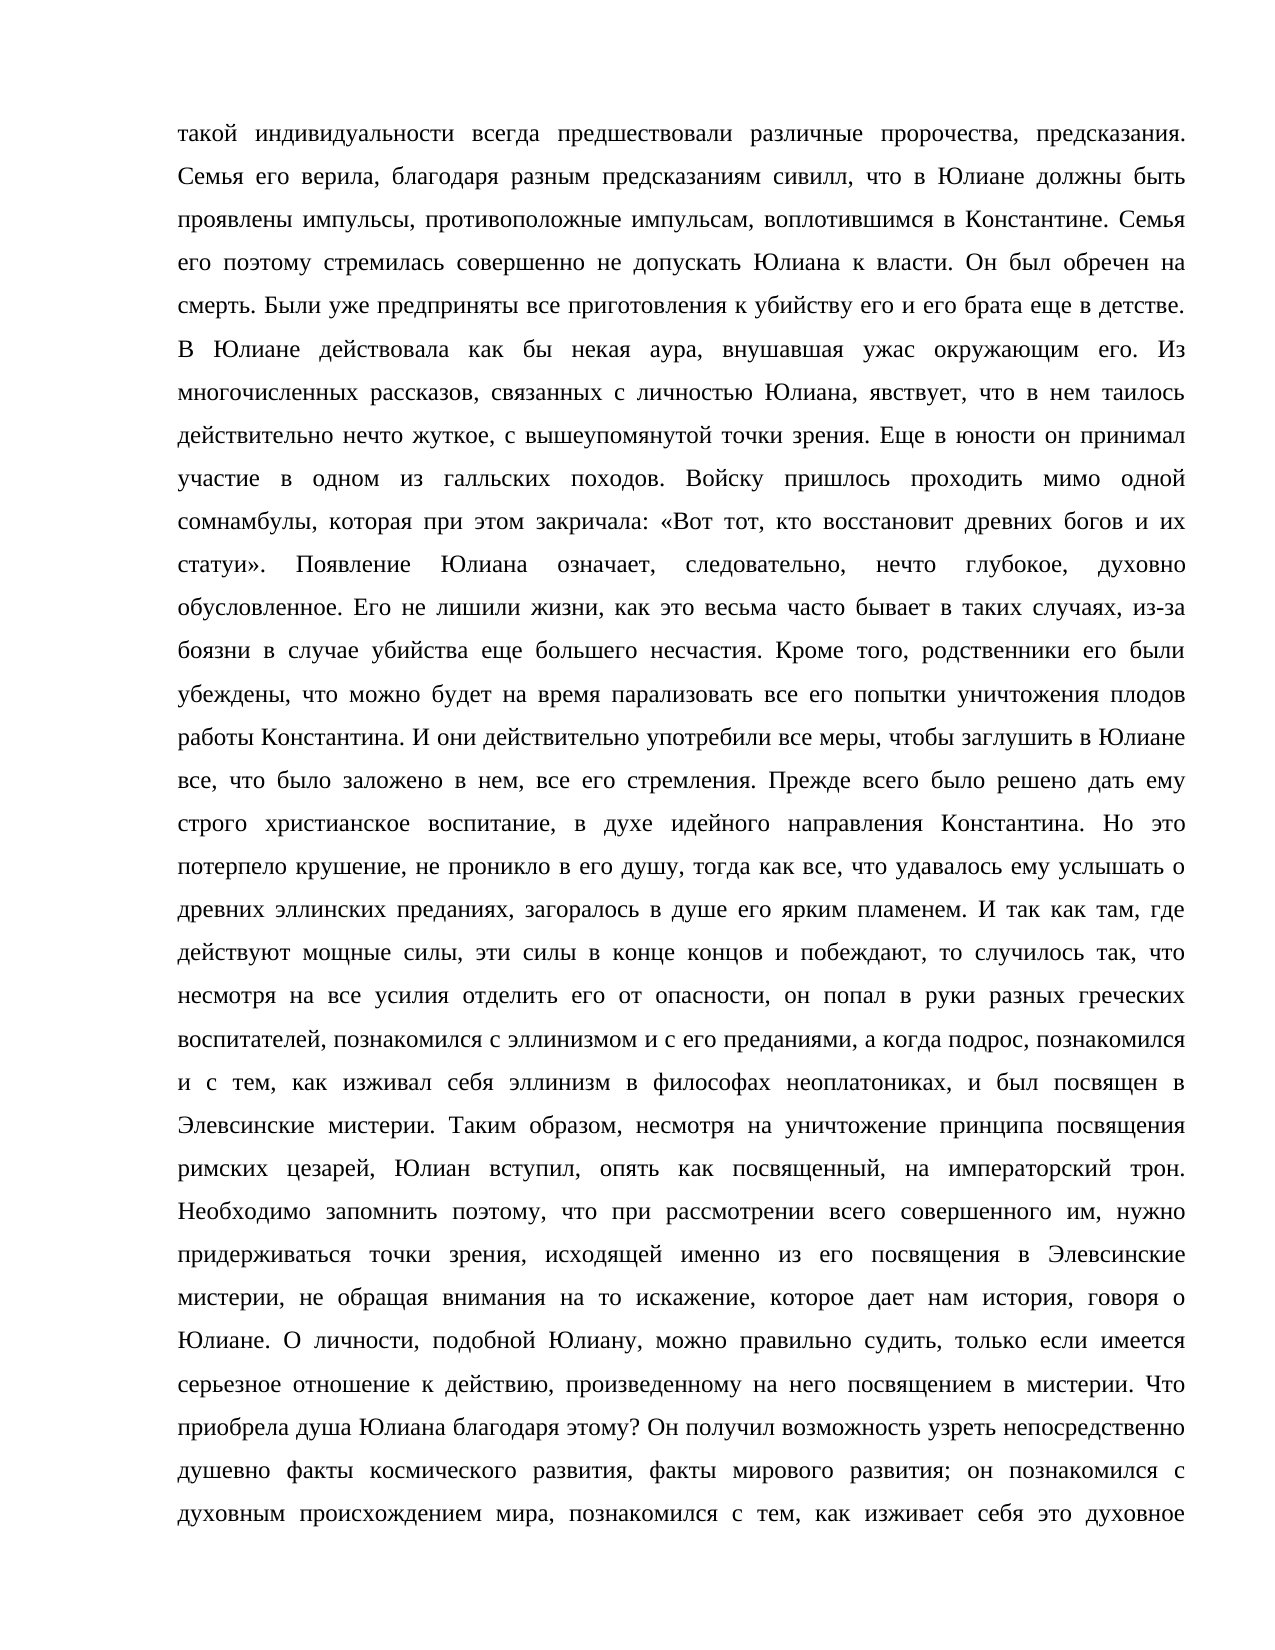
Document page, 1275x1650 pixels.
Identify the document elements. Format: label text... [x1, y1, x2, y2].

text такой индивидуальности всегда предшествовали различные пророчества, предсказания. Семья его верила, благодаря разным предсказаниям сивилл, что в Юлиане должны быть проявлены импульсы, противоположные импульсам, воплотившимся в Константине. Семья его поэтому стремилась совершенно не допускать Юлиана к власти. Он был обречен на смерть. Были уже предприняты все приготовления к убийству его и его брата еще в детстве. В Юлиане действовала как бы некая аура, внушавшая ужас окружающим его. Из многочисленных рассказов, связанных с личностью Юлиана, явствует, что в нем таилось действительно нечто жуткое, с вышеупомянутой точки зрения. Еще в юности он принимал участие в одном из галльских походов. Войску пришлось проходить мимо одной сомнамбулы, которая при этом закричала: «Вот тот, кто восстановит древних богов и их статуи». Появление Юлиана означает, следовательно, нечто глубокое, духовно обусловленное. Его не лишили жизни, как это весьма часто бывает в таких случаях, из-за боязни в случае убийства еще большего несчастия. Кроме того, родственники его были убеждены, что можно будет на время парализовать все его попытки уничтожения плодов работы Константина. И они действительно употребили все меры, чтобы заглушить в Юлиане все, что было заложено в нем, все его стремления. Прежде всего было решено дать ему строго христианское воспитание, в духе идейного направления Константина. Но это потерпело крушение, не проникло в его душу, тогда как все, что удавалось ему услышать о древних эллинских преданиях, загоралось в душе его ярким пламенем. И так как там, где действуют мощные силы, эти силы в конце концов и побеждают, то случилось так, что несмотря на все усилия отделить его от опасности, он попал в руки разных греческих воспитателей, познакомился с эллинизмом и с его преданиями, а когда подрос, познакомился и с тем, как изживал себя эллинизм в философах неоплатониках, и был посвящен в Элевсинские мистерии. Таким образом, несмотря на уничтожение принципа посвящения римских цезарей, Юлиан вступил, опять как посвященный, на императорский трон. Необходимо запомнить поэтому, что при рассмотрении всего совершенного им, нужно придерживаться точки зрения, исходящей именно из его посвящения в Элевсинские мистерии, не обращая внимания на то искажение, которое дает нам история, говоря о Юлиане. О личности, подобной Юлиану, можно правильно судить, только если имеется серьезное отношение к действию, произведенному на него посвящением в мистерии. Что приобрела душа Юлиана благодаря этому? Он получил возможность узреть непосредственно душевно факты космического развития, факты мирового развития; он познакомился с духовным происхождением мира, познакомился с тем, как изживает себя это духовное [177, 118, 1186, 1527]
